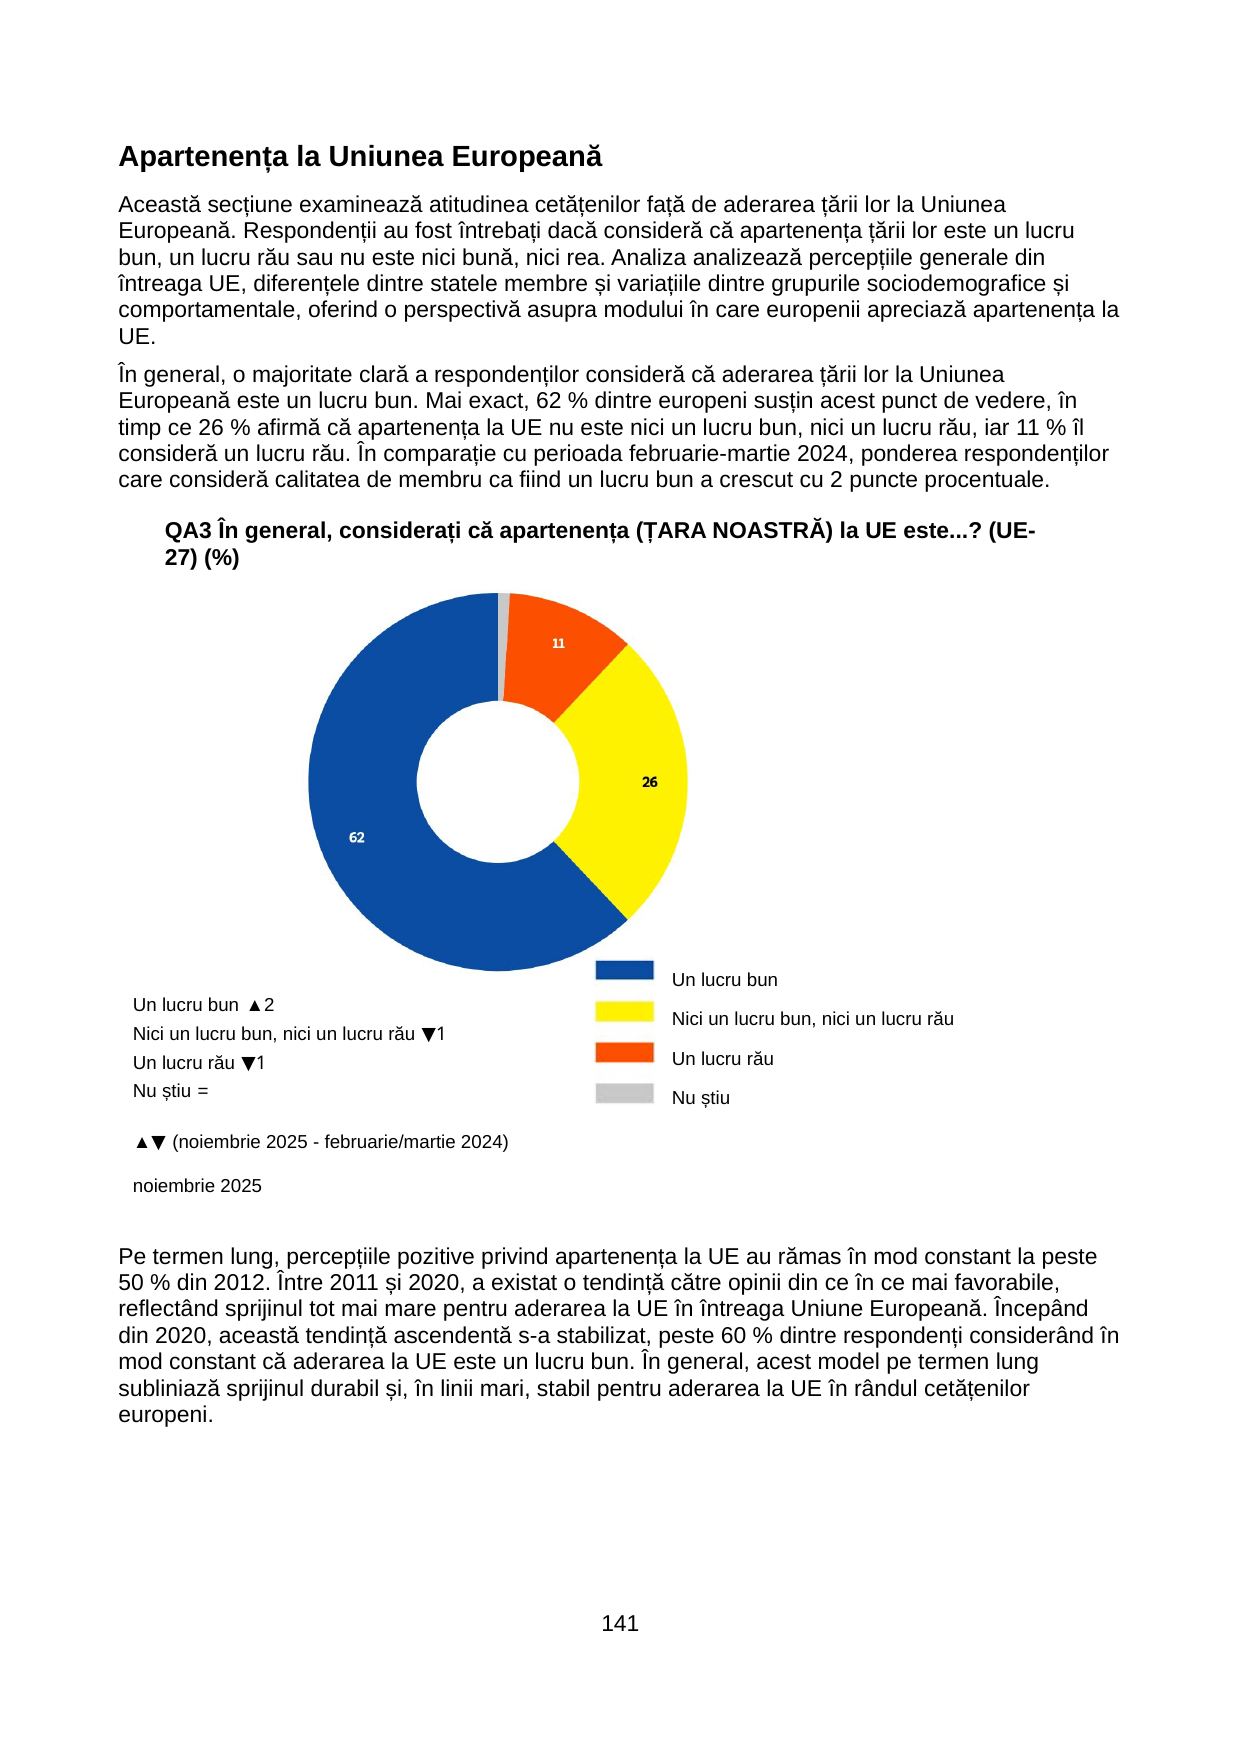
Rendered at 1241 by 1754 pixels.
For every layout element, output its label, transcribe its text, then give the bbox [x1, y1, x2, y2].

picture [292, 580, 707, 1107]
text În general, o majoritate clară a respondenților consideră că aderarea țării lor la Uniunea Europeană este un lucru bun. Mai exact, 62 % dintre europeni susțin acest punct de vedere, în timp ce 26 % afirmă că apartenența la UE nu este nici un lucru bun, nici un lucru rău, iar 11 % îl consideră un lucru rău. În comparație cu perioada februarie-martie 2024, ponderea respondenților care consideră calitatea de membru ca fiind un lucru bun a crescut cu 2 puncte procentuale. [118, 361, 1122, 493]
text Pe termen lung, percepțiile pozitive privind apartenența la UE au rămas în mod constant la peste 50 % din 2012. Între 2011 și 2020, a existat o tendință către opinii din ce în ce mai favorabile, reflectând sprijinul tot mai mare pentru aderarea la UE în întreaga Uniune Europeană. Începând din 2020, această tendință ascendentă s-a stabilizat, peste 60 % dintre respondenți considerând în mod constant că aderarea la UE este un lucru bun. În general, acest model pe termen lung subliniază sprijinul durabil și, în linii mari, stabil pentru aderarea la UE în rândul cetățenilor europeni. [118, 1243, 1122, 1427]
text Această secțiune examinează atitudinea cetățenilor față de aderarea țării lor la Uniunea Europeană. Respondenții au fost întrebați dacă consideră că apartenența țării lor este un lucru bun, un lucru rău sau nu este nici bună, nici rea. Analiza analizează percepțiile generale din întreaga UE, diferențele dintre statele membre și variațiile dintre grupurile sociodemografice și comportamentale, oferind o perspectivă asupra modului în care europenii apreciază apartenența la UE. [118, 191, 1122, 349]
subtitle Apartenența la Uniunea Europeană [118, 139, 1122, 172]
